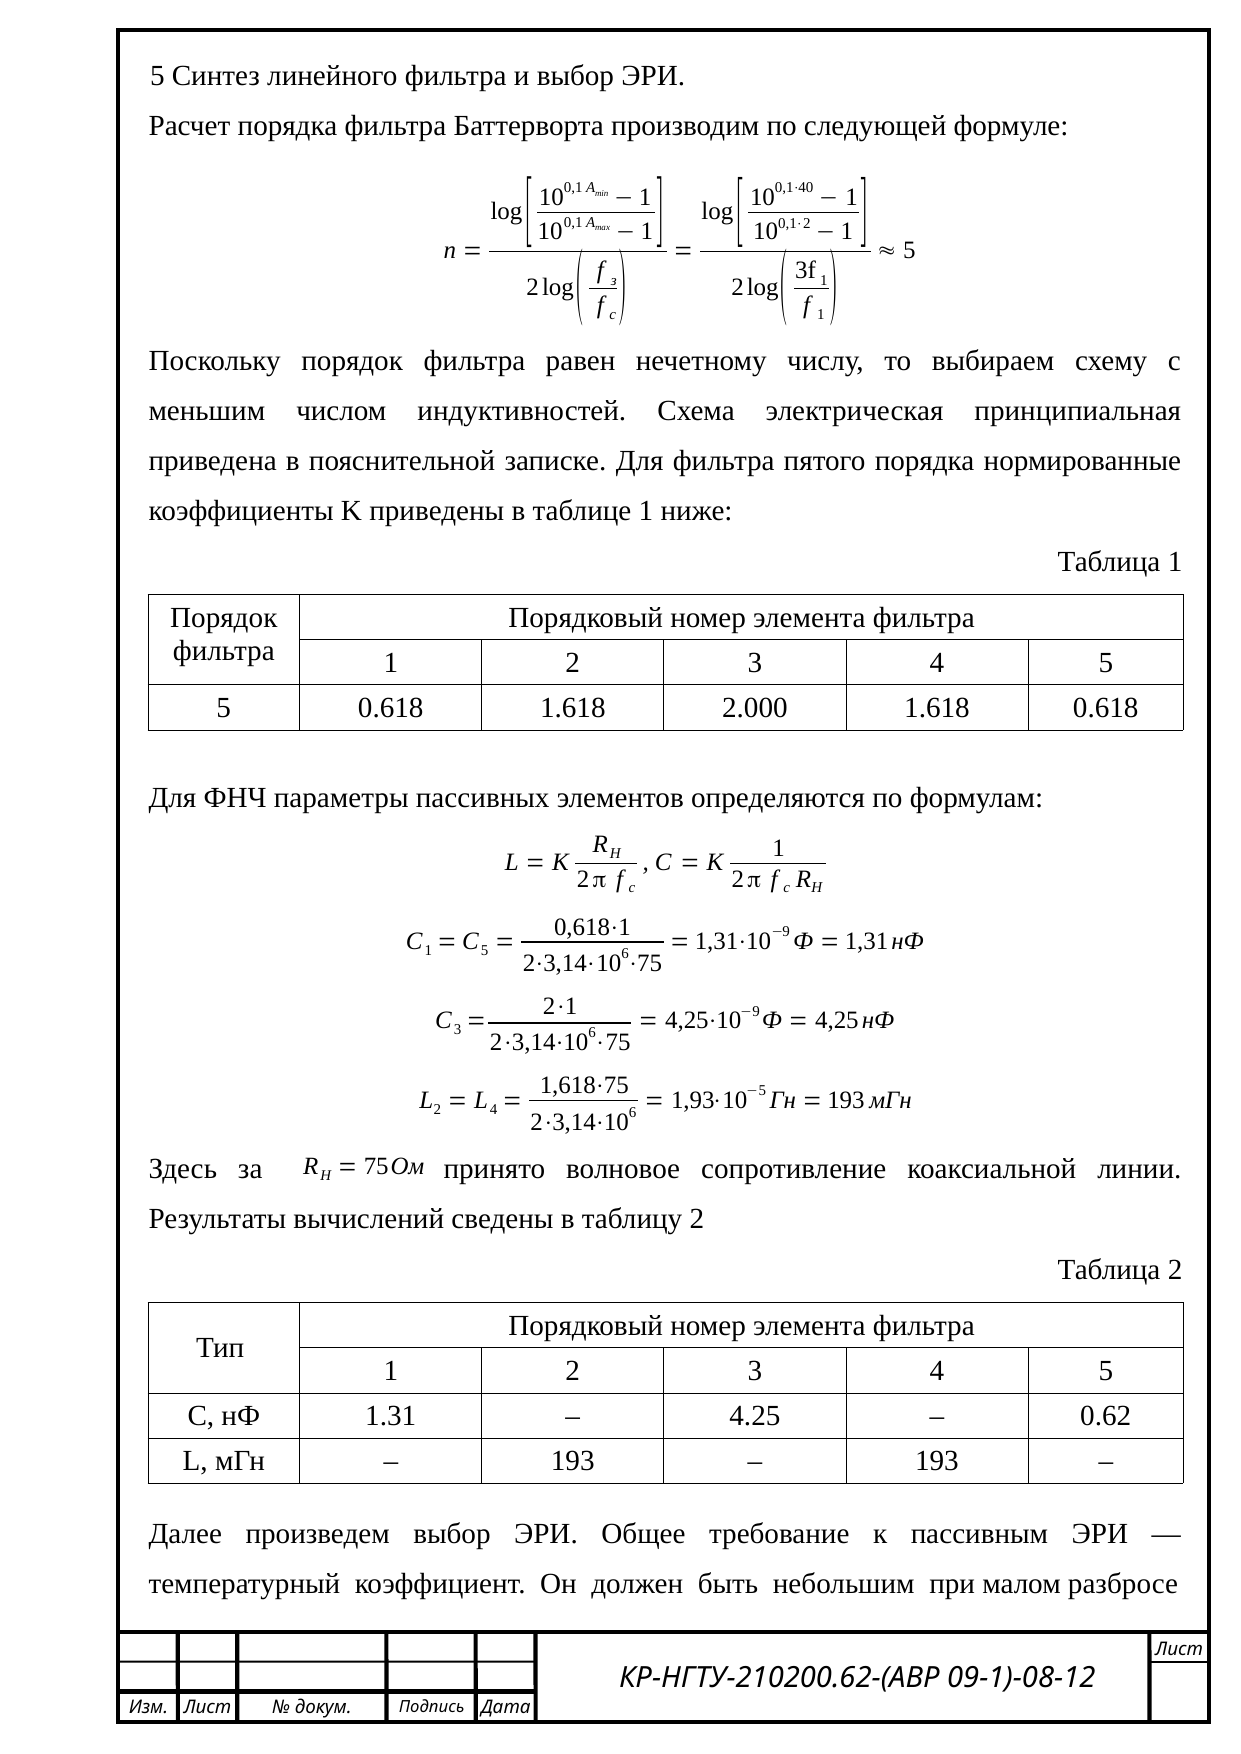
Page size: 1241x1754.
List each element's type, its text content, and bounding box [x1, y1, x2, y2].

table_cell 1 [300, 640, 481, 684]
text Таблица 1 [148, 544, 1182, 577]
table_cell 3 [664, 640, 846, 684]
table_cell L, мГн [149, 1439, 299, 1483]
table_cell 4,25 [664, 1394, 846, 1437]
table_cell С, нФ [149, 1394, 299, 1437]
table_cell 3 [664, 1348, 846, 1392]
table_cell 1,618 [482, 685, 663, 729]
table_cell – [300, 1439, 481, 1483]
text Поскольку порядок фильтра равен нечетному числу, то выбираем схему с меньшим числом индуктивностей. Схема электрическая принципиальная приведена в пояснительной записке. Для фильтра пятого порядка нормированные коэффициенты K приведены в таблице 1 ниже: [148, 343, 1182, 527]
text Для ФНЧ параметры пассивных элементов определяются по формулам: [148, 780, 1182, 813]
table_cell – [847, 1394, 1028, 1437]
table_cell 4 [847, 1348, 1028, 1392]
table_cell 2,000 [664, 685, 846, 729]
table_cell 1,31 [300, 1394, 481, 1437]
text Таблица 2 [148, 1252, 1182, 1285]
table_cell 0,618 [300, 685, 481, 729]
table_cell 193 [482, 1439, 663, 1483]
text Расчет порядка фильтра Баттерворта производим по следующей формуле: [148, 108, 1207, 142]
table_cell 5 [149, 685, 299, 729]
table_cell – [482, 1394, 663, 1437]
table_cell 1,618 [847, 685, 1028, 729]
table_header Порядок фильтра [149, 595, 299, 684]
table_header Порядковый номер элемента фильтра [300, 595, 1183, 639]
table_cell 2 [482, 640, 663, 684]
table_cell – [1029, 1439, 1183, 1483]
table_header Порядковый номер элемента фильтра [300, 1303, 1183, 1347]
text Здесь за принято волновое сопротивление коаксиальной линии. Результаты вычислений сведены в таблицу 2 [148, 1151, 1182, 1235]
text 5 Синтез линейного фильтра и выбор ЭРИ. [150, 58, 1207, 92]
text Далее произведем выбор ЭРИ. Общее требование к пассивным ЭРИ — температурный коэффициент. Он должен быть небольшим при малом разбросе [148, 1516, 1182, 1600]
table_cell 2 [482, 1348, 663, 1392]
table_cell – [664, 1439, 846, 1483]
table_cell 0,62 [1029, 1394, 1183, 1437]
table_cell 4 [847, 640, 1028, 684]
table_header Тип [149, 1303, 299, 1392]
table_cell 5 [1029, 1348, 1183, 1392]
table_cell 0,618 [1029, 685, 1183, 729]
table_cell 5 [1029, 640, 1183, 684]
table_cell 1 [300, 1348, 481, 1392]
table_cell 193 [847, 1439, 1028, 1483]
